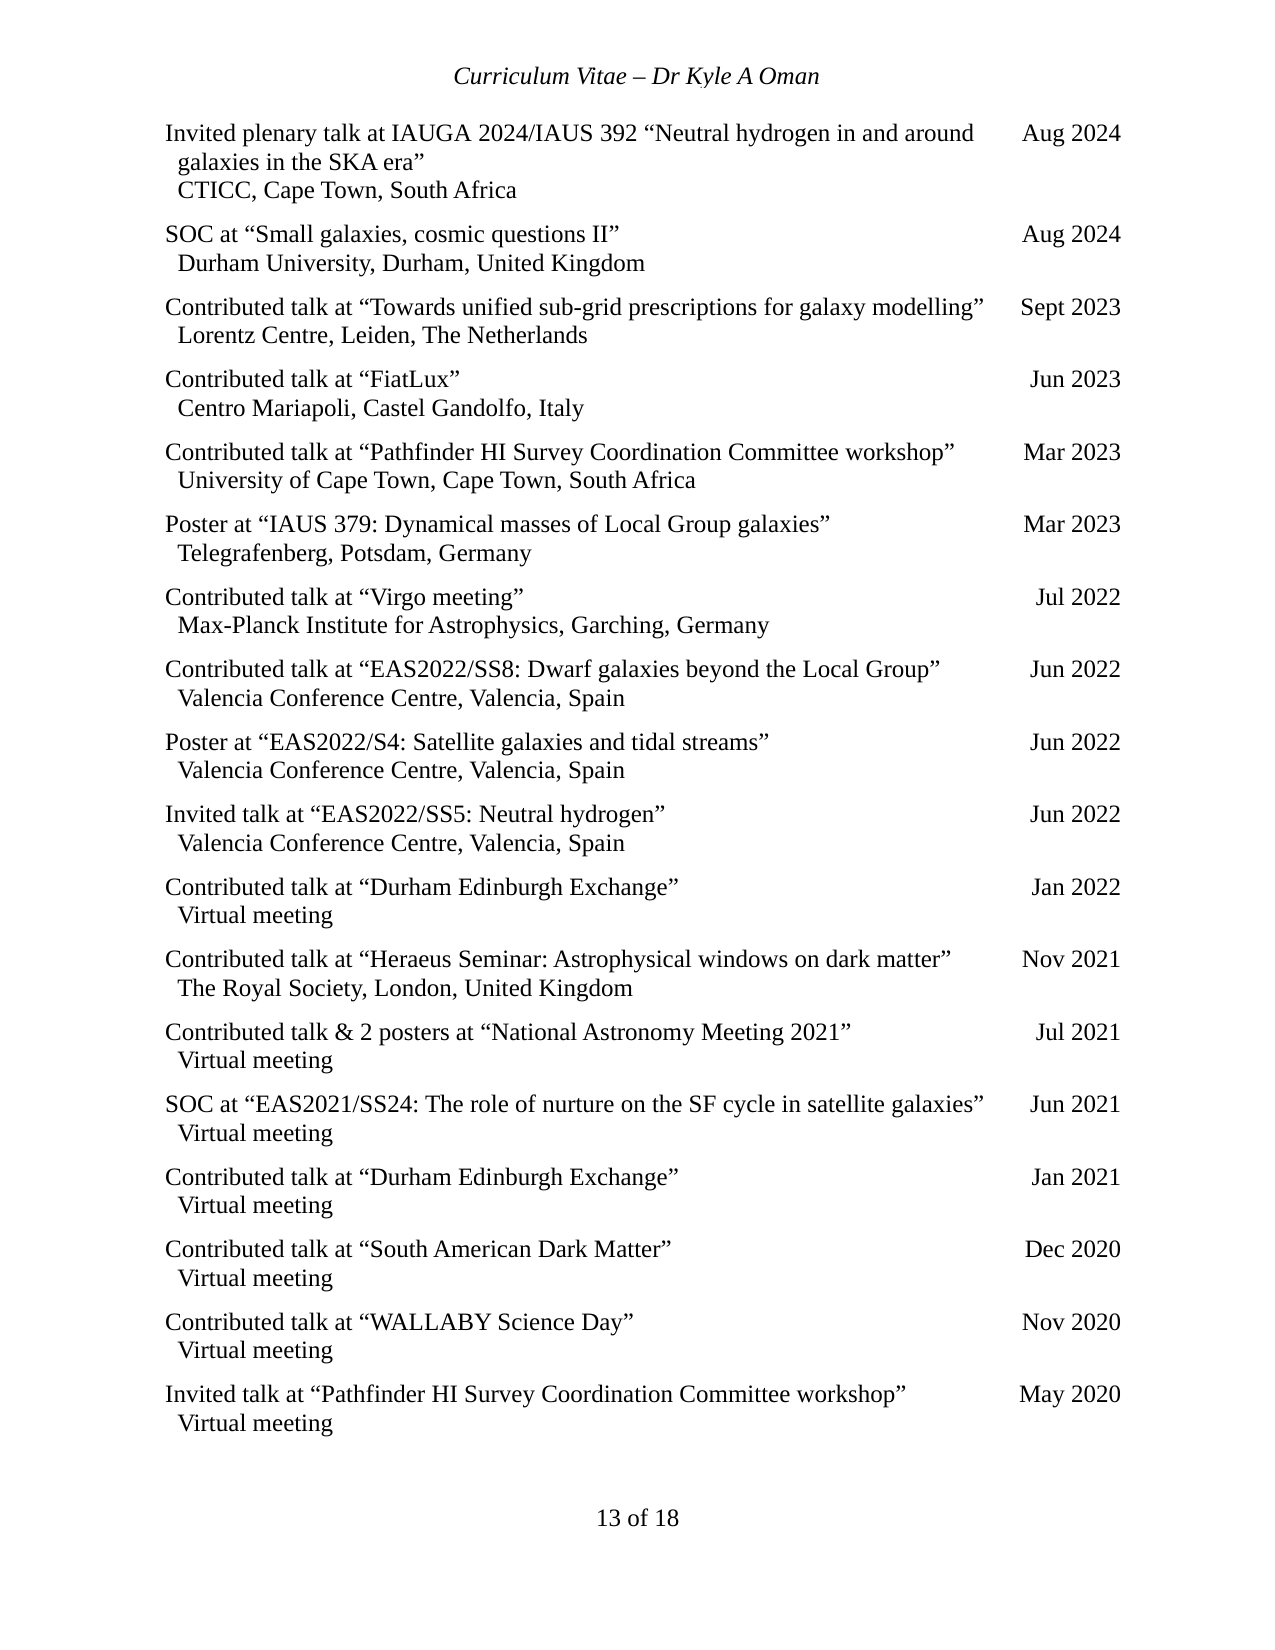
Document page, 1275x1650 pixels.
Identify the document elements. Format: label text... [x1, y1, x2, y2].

text Contributed talk at “Durham Edinburgh Exchange” Jan 2022 Virtual meeting [118, 872, 1157, 929]
text Contributed talk at “Durham Edinburgh Exchange” Jan 2021 Virtual meeting [118, 1162, 1157, 1219]
text Contributed talk at “Virgo meeting” Jul 2022 Max-Planck Institute for Astrophysics, Garching, Germany [118, 582, 1157, 639]
text Contributed talk at “WALLABY Science Day” Nov 2020 Virtual meeting [118, 1307, 1157, 1364]
text Contributed talk at “FiatLux” Jun 2023 Centro Mariapoli, Castel Gandolfo, Italy [118, 364, 1157, 422]
text Invited talk at “Pathfinder HI Survey Coordination Committee workshop” May 2020 Virtual meeting [118, 1379, 1157, 1437]
text Contributed talk at “South American Dark Matter” Dec 2020 Virtual meeting [118, 1234, 1157, 1292]
text SOC at “Small galaxies, cosmic questions II” Aug 2024 Durham University, Durham, United Kingdom [118, 219, 1157, 277]
text SOC at “EAS2021/SS24: The role of nurture on the SF cycle in satellite galaxies” Jun 2021 Virtual meeting [118, 1089, 1157, 1147]
text Contributed talk at “Towards unified sub-grid prescriptions for galaxy modelling” Sept 2023 Lorentz Centre, Leiden, The Netherlands [118, 292, 1157, 349]
text Contributed talk & 2 posters at “National Astronomy Meeting 2021” Jul 2021 Virtual meeting [118, 1017, 1157, 1074]
text Contributed talk at “Pathfinder HI Survey Coordination Committee workshop” Mar 2023 University of Cape Town, Cape Town, South Africa [118, 437, 1157, 494]
text Contributed talk at “Heraeus Seminar: Astrophysical windows on dark matter” Nov 2021 The Royal Society, London, United Kingdom [118, 944, 1157, 1002]
text Invited plenary talk at IAUGA 2024/IAUS 392 “Neutral hydrogen in and around Aug 2024 galaxies in the SKA era” CTICC, Cape Town, South Africa [118, 118, 1157, 204]
text Poster at “EAS2022/S4: Satellite galaxies and tidal streams” Jun 2022 Valencia Conference Centre, Valencia, Spain [118, 727, 1157, 784]
text Invited talk at “EAS2022/SS5: Neutral hydrogen” Jun 2022 Valencia Conference Centre, Valencia, Spain [118, 799, 1157, 857]
text Contributed talk at “EAS2022/SS8: Dwarf galaxies beyond the Local Group” Jun 2022 Valencia Conference Centre, Valencia, Spain [118, 654, 1157, 712]
text Poster at “IAUS 379: Dynamical masses of Local Group galaxies” Mar 2023 Telegrafenberg, Potsdam, Germany [118, 509, 1157, 567]
